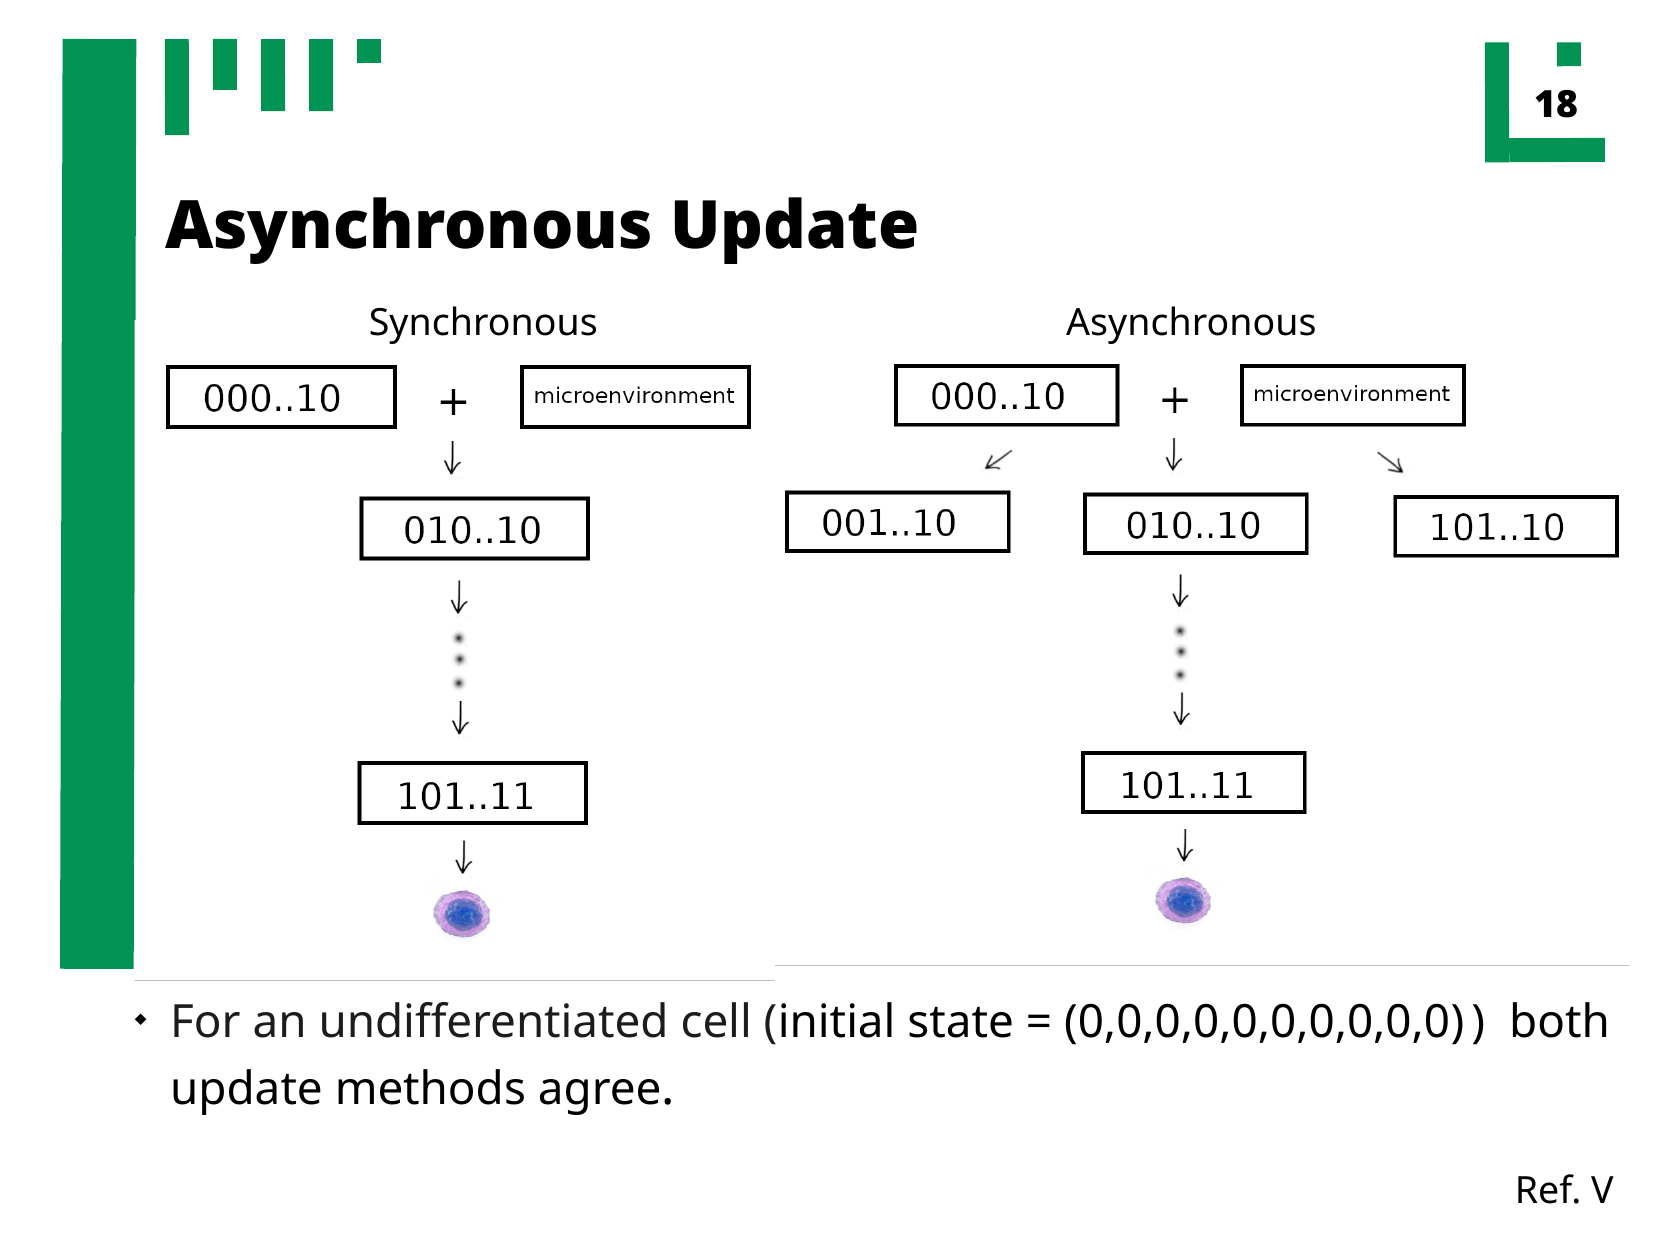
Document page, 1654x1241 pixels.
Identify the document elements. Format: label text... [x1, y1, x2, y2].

text_box Synchronous [354, 287, 626, 347]
text_box For an undifferentiated cell (initial state = (0,0,0,0,0,0,0,0,0,0) ) both update methods agree. [120, 981, 1651, 1123]
title Asynchronous Update [165, 120, 1654, 268]
text_box Asynchronous [1051, 287, 1345, 347]
picture [134, 320, 1630, 981]
text_box Ref. V [1499, 1156, 1638, 1216]
